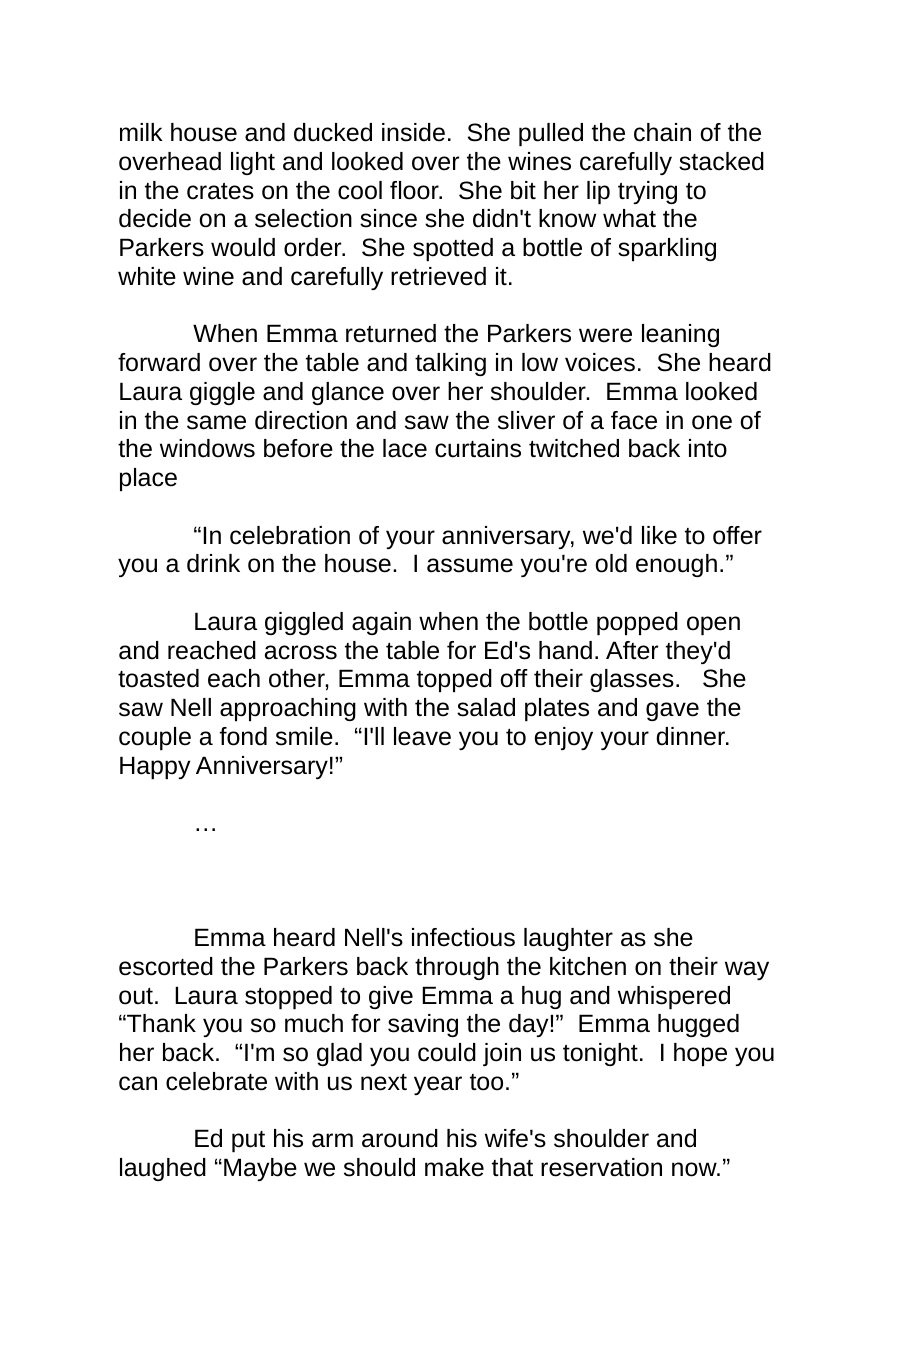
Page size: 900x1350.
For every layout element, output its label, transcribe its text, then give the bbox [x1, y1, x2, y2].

text When Emma returned the Parkers were leaning forward over the table and talking in low voices. She heard Laura giggle and glance over her shoulder. Emma looked in the same direction and saw the sliver of a face in one of the windows before the lace curtains twitched back into place [118, 319, 782, 492]
text Emma heard Nell's infectious laughter as she escorted the Parkers back through the kitchen on their way out. Laura stopped to give Emma a hug and whispered “Thank you so much for saving the day!” Emma hugged her back. “I'm so glad you could join us tonight. I hope you can celebrate with us next year too.” [118, 923, 782, 1096]
text “In celebration of your anniversary, we'd like to offer you a drink on the house. I assume you're old enough.” [118, 521, 782, 578]
text … [118, 808, 782, 837]
text Laura giggled again when the bottle popped open and reached across the table for Ed's hand. After they'd toasted each other, Emma topped off their glasses. She saw Nell approaching with the salad plates and gave the couple a fond smile. “I'll leave you to enjoy your dinner. Happy Anniversary!” [118, 607, 782, 779]
text Ed put his arm around his wife's shoulder and laughed “Maybe we should make that reservation now.” [118, 1124, 782, 1182]
text milk house and ducked inside. She pulled the chain of the overhead light and looked over the wines carefully stacked in the crates on the cool floor. She bit her lip trying to decide on a selection since she didn't know what the Parkers would order. She spotted a bottle of sparkling white wine and carefully retrieved it. [118, 118, 782, 291]
